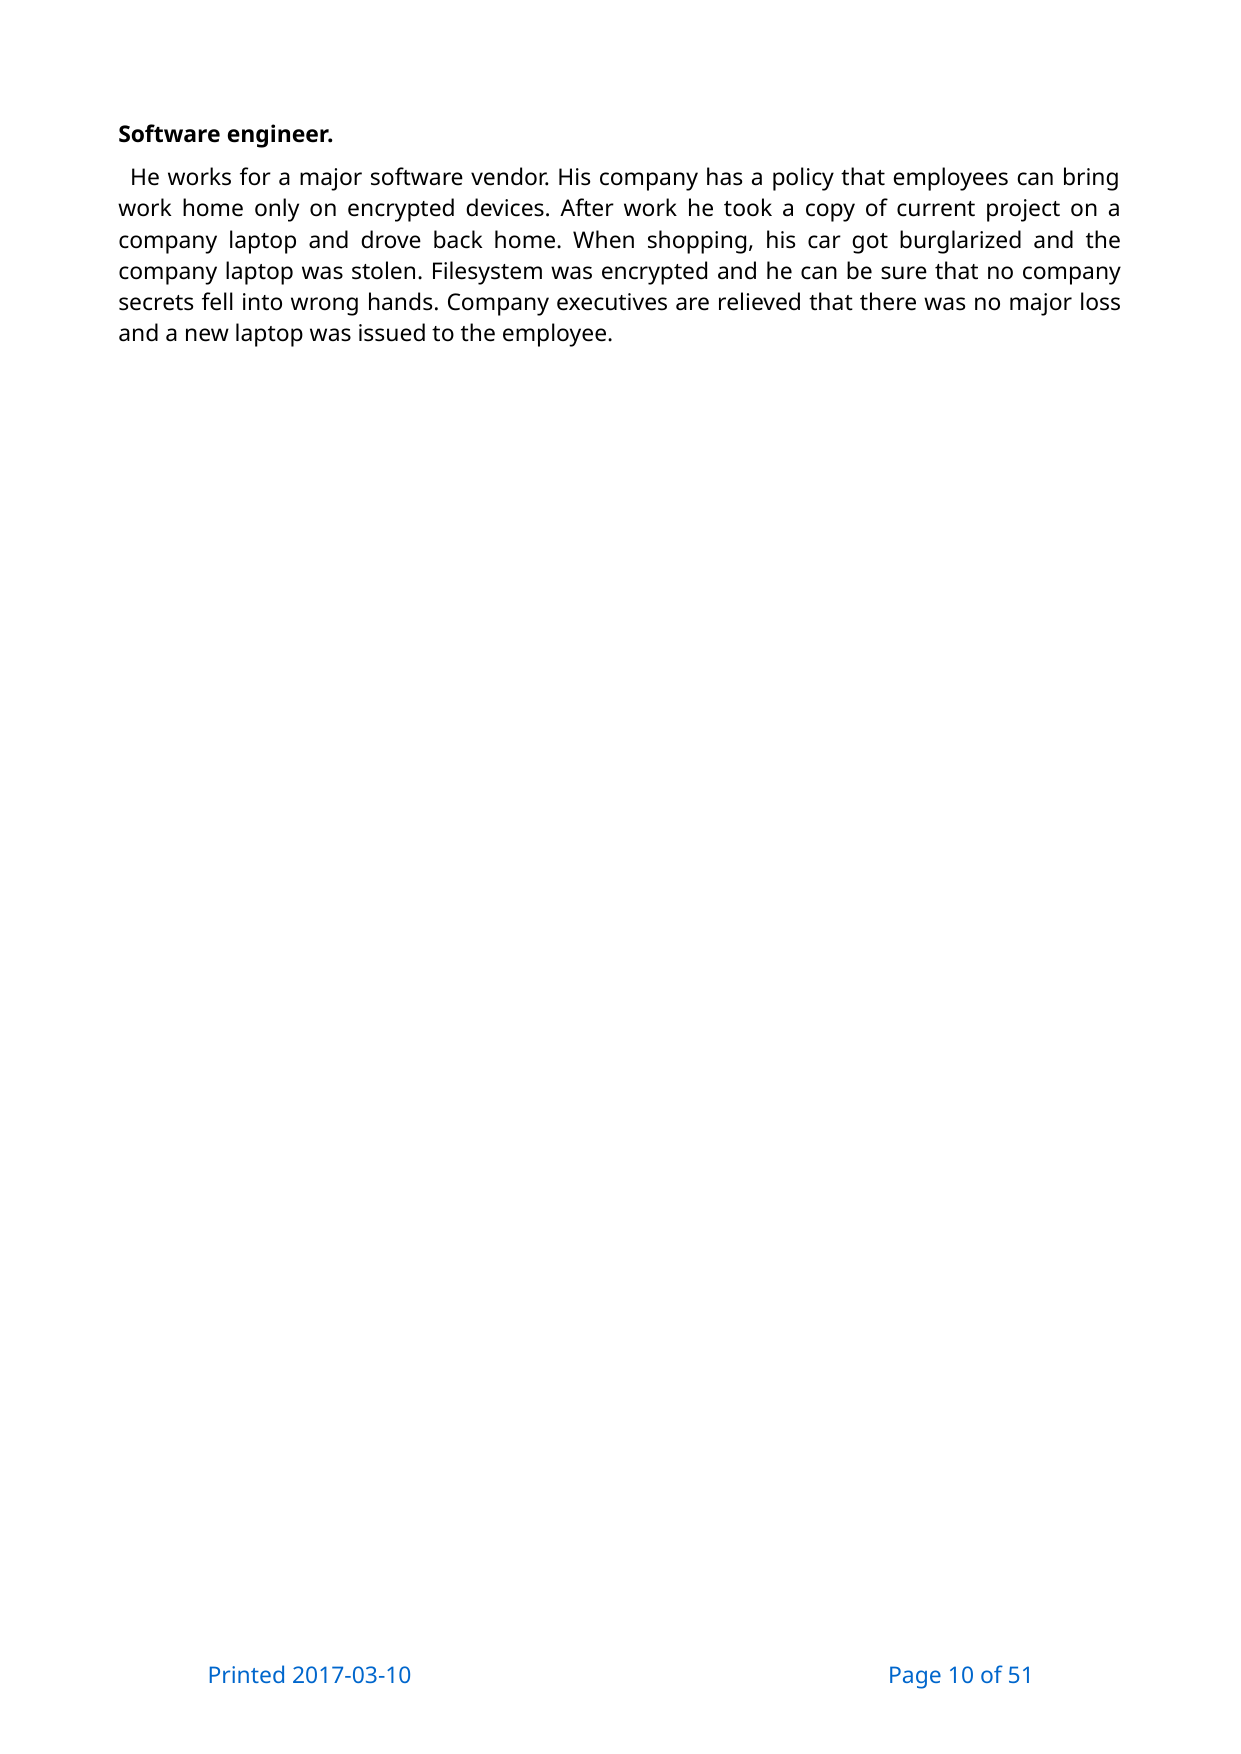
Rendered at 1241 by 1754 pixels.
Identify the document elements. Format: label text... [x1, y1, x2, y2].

text He works for a major software vendor. His company has a policy that employees can bring work home only on encrypted devices. After work he took a copy of current project on a company laptop and drove back home. When shopping, his car got burglarized and the company laptop was stolen. Filesystem was encrypted and he can be sure that no company secrets fell into wrong hands. Company executives are relieved that there was no major loss and a new laptop was issued to the employee. [118, 161, 1122, 349]
subtitle Software engineer. [118, 118, 1122, 149]
